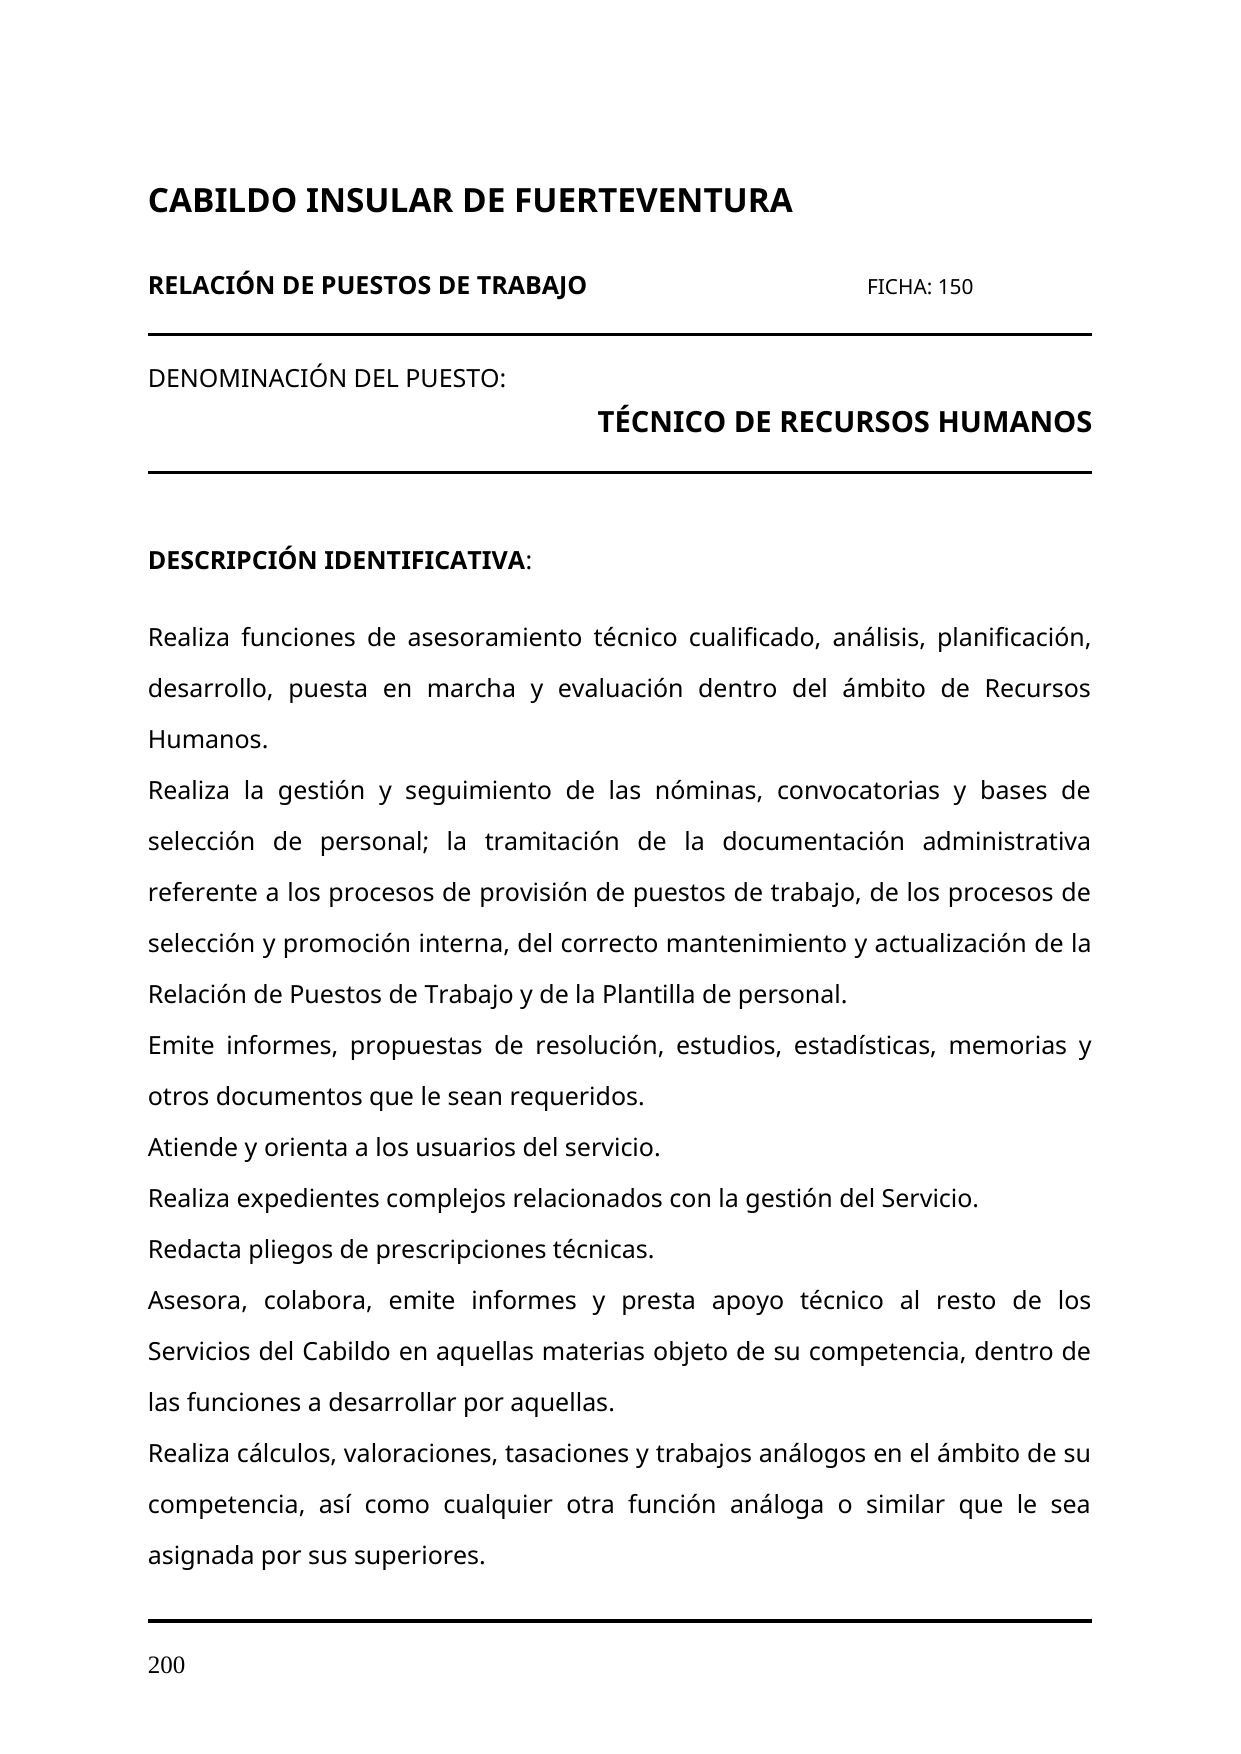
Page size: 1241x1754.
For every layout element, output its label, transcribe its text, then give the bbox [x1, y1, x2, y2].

text Realiza la gestión y seguimiento de las nóminas, convocatorias y bases de selección de personal; la tramitación de la documentación administrativa referente a los procesos de provisión de puestos de trabajo, de los procesos de selección y promoción interna, del correcto mantenimiento y actualización de la Relación de Puestos de Trabajo y de la Plantilla de personal. [148, 772, 1092, 1011]
text RELACIÓN DE PUESTOS DE TRABAJO FICHA: 150 [148, 268, 1092, 302]
text Realiza cálculos, valoraciones, tasaciones y trabajos análogos en el ámbito de su competencia, así como cualquier otra función análoga o similar que le sea asignada por sus superiores. [148, 1436, 1092, 1572]
text Atiende y orienta a los usuarios del servicio. [148, 1129, 1092, 1164]
text DESCRIPCIÓN IDENTIFICATIVA: [148, 542, 1092, 577]
text Asesora, colabora, emite informes y presta apoyo técnico al resto de los Servicios del Cabildo en aquellas materias objeto de su competencia, dentro de las funciones a desarrollar por aquellas. [148, 1283, 1092, 1419]
text Realiza funciones de asesoramiento técnico cualificado, análisis, planificación, desarrollo, puesta en marcha y evaluación dentro del ámbito de Recursos Humanos. [148, 619, 1092, 755]
text Realiza expedientes complejos relacionados con la gestión del Servicio. [148, 1181, 1092, 1215]
text DENOMINACIÓN DEL PUESTO: [148, 361, 1092, 395]
text Redacta pliegos de prescripciones técnicas. [148, 1232, 1092, 1266]
text Emite informes, propuestas de resolución, estudios, estadísticas, memorias y otros documentos que le sean requeridos. [148, 1027, 1092, 1113]
text CABILDO INSULAR DE FUERTEVENTURA [148, 177, 1092, 223]
text TÉCNICO DE RECURSOS HUMANOS [148, 401, 1092, 441]
